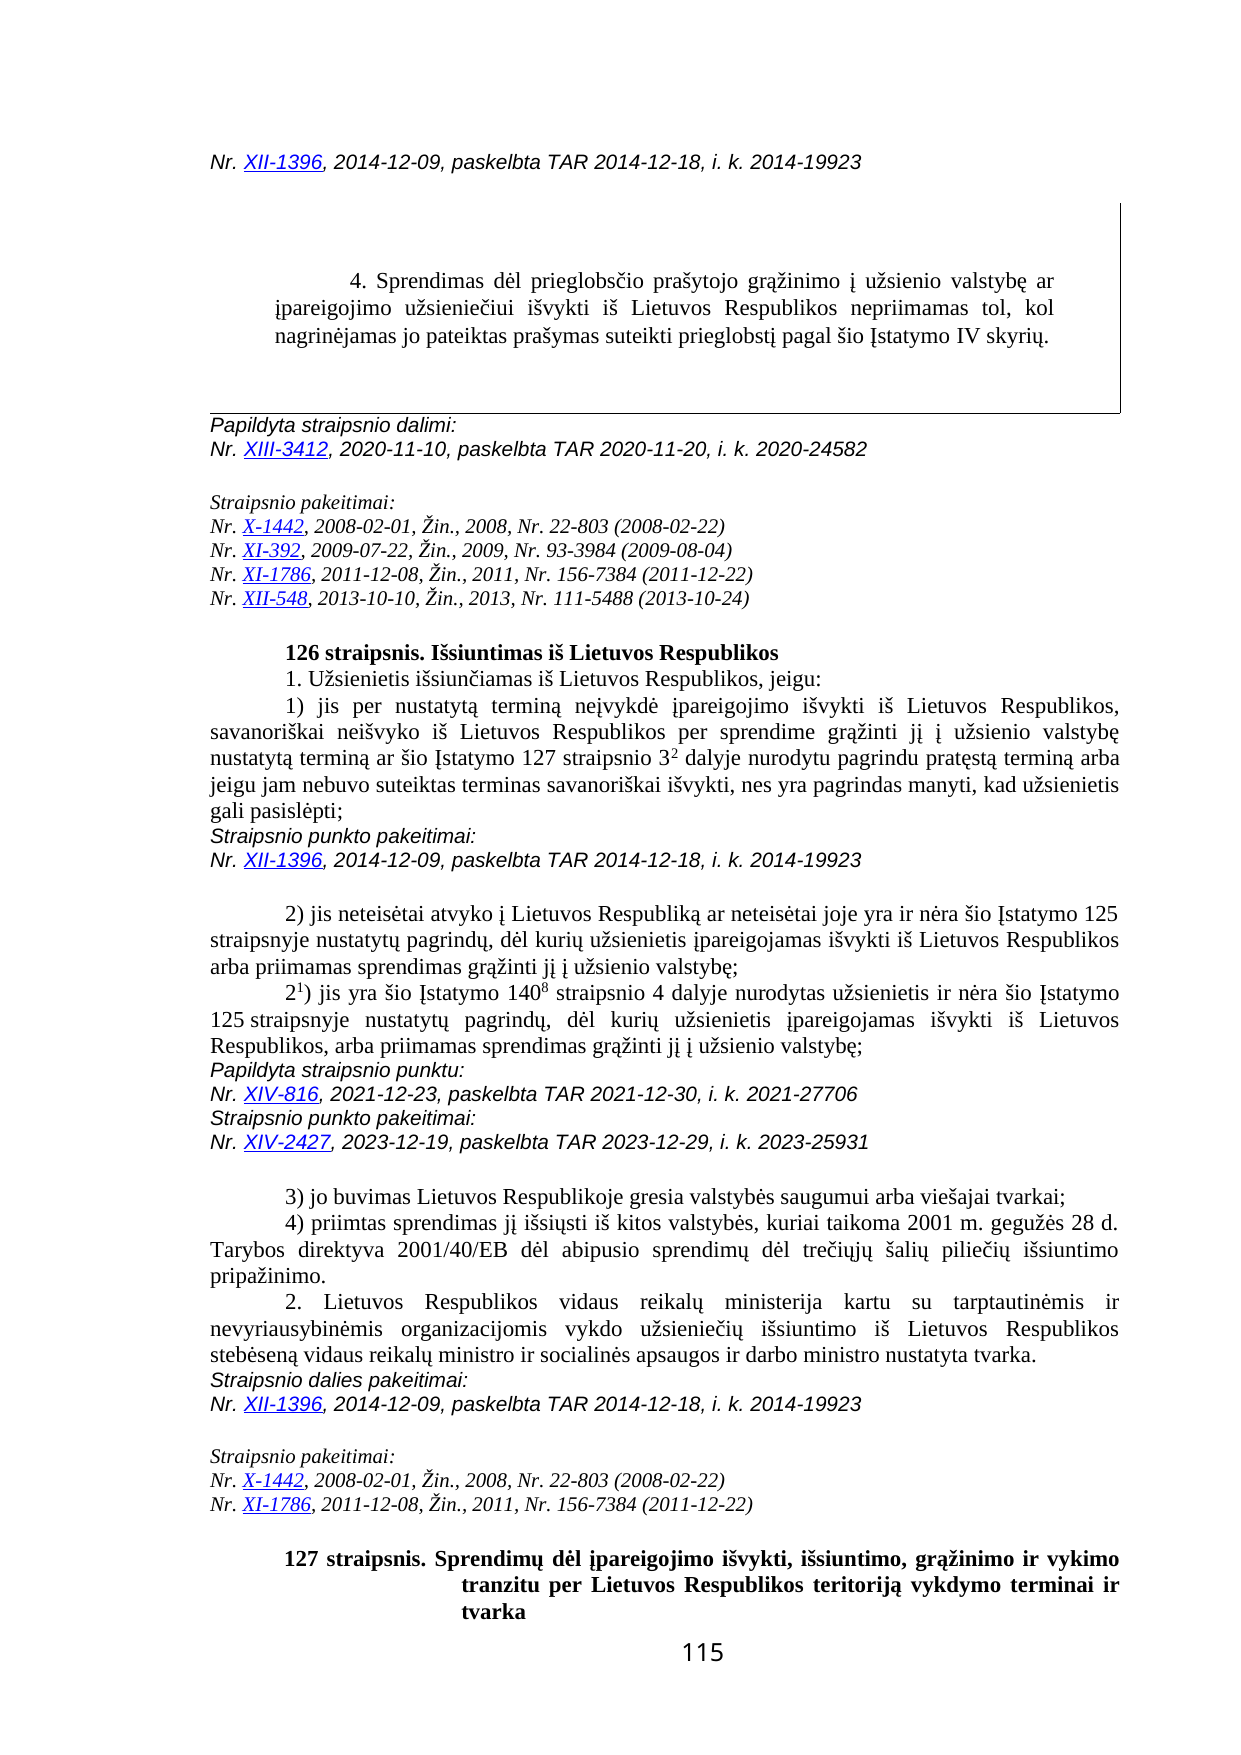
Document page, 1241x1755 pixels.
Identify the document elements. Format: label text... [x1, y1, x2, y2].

text Nr. XIV-816, 2021-12-23, paskelbta TAR 2021-12-30, i. k. 2021-27706 [210, 1082, 1120, 1106]
text Nr. X-1442, 2008-02-01, Žin., 2008, Nr. 22-803 (2008-02-22) [210, 514, 1120, 538]
text Nr. XI-1786, 2011-12-08, Žin., 2011, Nr. 156-7384 (2011-12-22) [210, 1492, 1120, 1516]
text Papildyta straipsnio punktu: [210, 1058, 1120, 1082]
text Nr. XII-548, 2013-10-10, Žin., 2013, Nr. 111-5488 (2013-10-24) [210, 586, 1120, 610]
text 1. Užsienietis išsiunčiamas iš Lietuvos Respublikos, jeigu: [210, 665, 1120, 692]
text 3) jo buvimas Lietuvos Respublikoje gresia valstybės saugumui arba viešajai tvarkai; [210, 1183, 1120, 1209]
text Straipsnio punkto pakeitimai: [210, 823, 1120, 847]
text Nr. X-1442, 2008-02-01, Žin., 2008, Nr. 22-803 (2008-02-22) [210, 1468, 1120, 1492]
text 127 straipsnis. Sprendimų dėl įpareigojimo išvykti, išsiuntimo, grąžinimo ir vykimo tranzitu per Lietuvos Respublikos teritoriją vykdymo terminai ir tvarka [284, 1545, 1120, 1624]
text Straipsnio punkto pakeitimai: [210, 1106, 1120, 1130]
text 1) jis per nustatytą terminą neįvykdė įpareigojimo išvykti iš Lietuvos Respublikos, savanoriškai neišvyko iš Lietuvos Respublikos per sprendime grąžinti jį į užsienio valstybę nustatytą terminą ar šio Įstatymo 127 straipsnio 32 dalyje nurodytu pagrindu pratęstą terminą arba jeigu jam nebuvo suteiktas terminas savanoriškai išvykti, nes yra pagrindas manyti, kad užsienietis gali pasislėpti; [210, 692, 1120, 823]
text Nr. XI-1786, 2011-12-08, Žin., 2011, Nr. 156-7384 (2011-12-22) [210, 562, 1120, 586]
text Papildyta straipsnio dalimi: [210, 413, 1120, 437]
text Nr. XIV-2427, 2023-12-19, paskelbta TAR 2023-12-29, i. k. 2023-25931 [210, 1130, 1120, 1154]
text Straipsnio pakeitimai: [210, 490, 1120, 514]
text 21) jis yra šio Įstatymo 1408 straipsnio 4 dalyje nurodytas užsienietis ir nėra šio Įstatymo 125 straipsnyje nustatytų pagrindų, dėl kurių užsienietis įpareigojamas išvykti iš Lietuvos Respublikos, arba priimamas sprendimas grąžinti jį į užsienio valstybę; [210, 979, 1120, 1058]
text 126 straipsnis. Išsiuntimas iš Lietuvos Respublikos [210, 639, 1120, 665]
text 2. Lietuvos Respublikos vidaus reikalų ministerija kartu su tarptautinėmis ir nevyriausybinėmis organizacijomis vykdo užsieniečių išsiuntimo iš Lietuvos Respublikos stebėseną vidaus reikalų ministro ir socialinės apsaugos ir darbo ministro nustatyta tvarka. [210, 1288, 1120, 1367]
text 4. Sprendimas dėl prieglobsčio prašytojo grąžinimo į užsienio valstybę ar įpareigojimo užsieniečiui išvykti iš Lietuvos Respublikos nepriimamas tol, kol nagrinėjamas jo pateiktas prašymas suteikti prieglobstį pagal šio Įstatymo IV skyrių. [210, 203, 1120, 413]
text Straipsnio pakeitimai: [210, 1444, 1120, 1468]
text Nr. XI-392, 2009-07-22, Žin., 2009, Nr. 93-3984 (2009-08-04) [210, 538, 1120, 562]
text 2) jis neteisėtai atvyko į Lietuvos Respubliką ar neteisėtai joje yra ir nėra šio Įstatymo 125 straipsnyje nustatytų pagrindų, dėl kurių užsienietis įpareigojamas išvykti iš Lietuvos Respublikos arba priimamas sprendimas grąžinti jį į užsienio valstybę; [210, 900, 1120, 979]
text Straipsnio dalies pakeitimai: [210, 1367, 1120, 1391]
text Nr. XII-1396, 2014-12-09, paskelbta TAR 2014-12-18, i. k. 2014-19923 [210, 1391, 1120, 1415]
text 4) priimtas sprendimas jį išsiųsti iš kitos valstybės, kuriai taikoma 2001 m. gegužės 28 d. Tarybos direktyva 2001/40/EB dėl abipusio sprendimų dėl trečiųjų šalių piliečių išsiuntimo pripažinimo. [210, 1209, 1120, 1288]
text Nr. XIII-3412, 2020-11-10, paskelbta TAR 2020-11-20, i. k. 2020-24582 [210, 437, 1120, 461]
text Nr. XII-1396, 2014-12-09, paskelbta TAR 2014-12-18, i. k. 2014-19923 [210, 847, 1120, 871]
text Nr. XII-1396, 2014-12-09, paskelbta TAR 2014-12-18, i. k. 2014-19923 [210, 150, 1120, 174]
